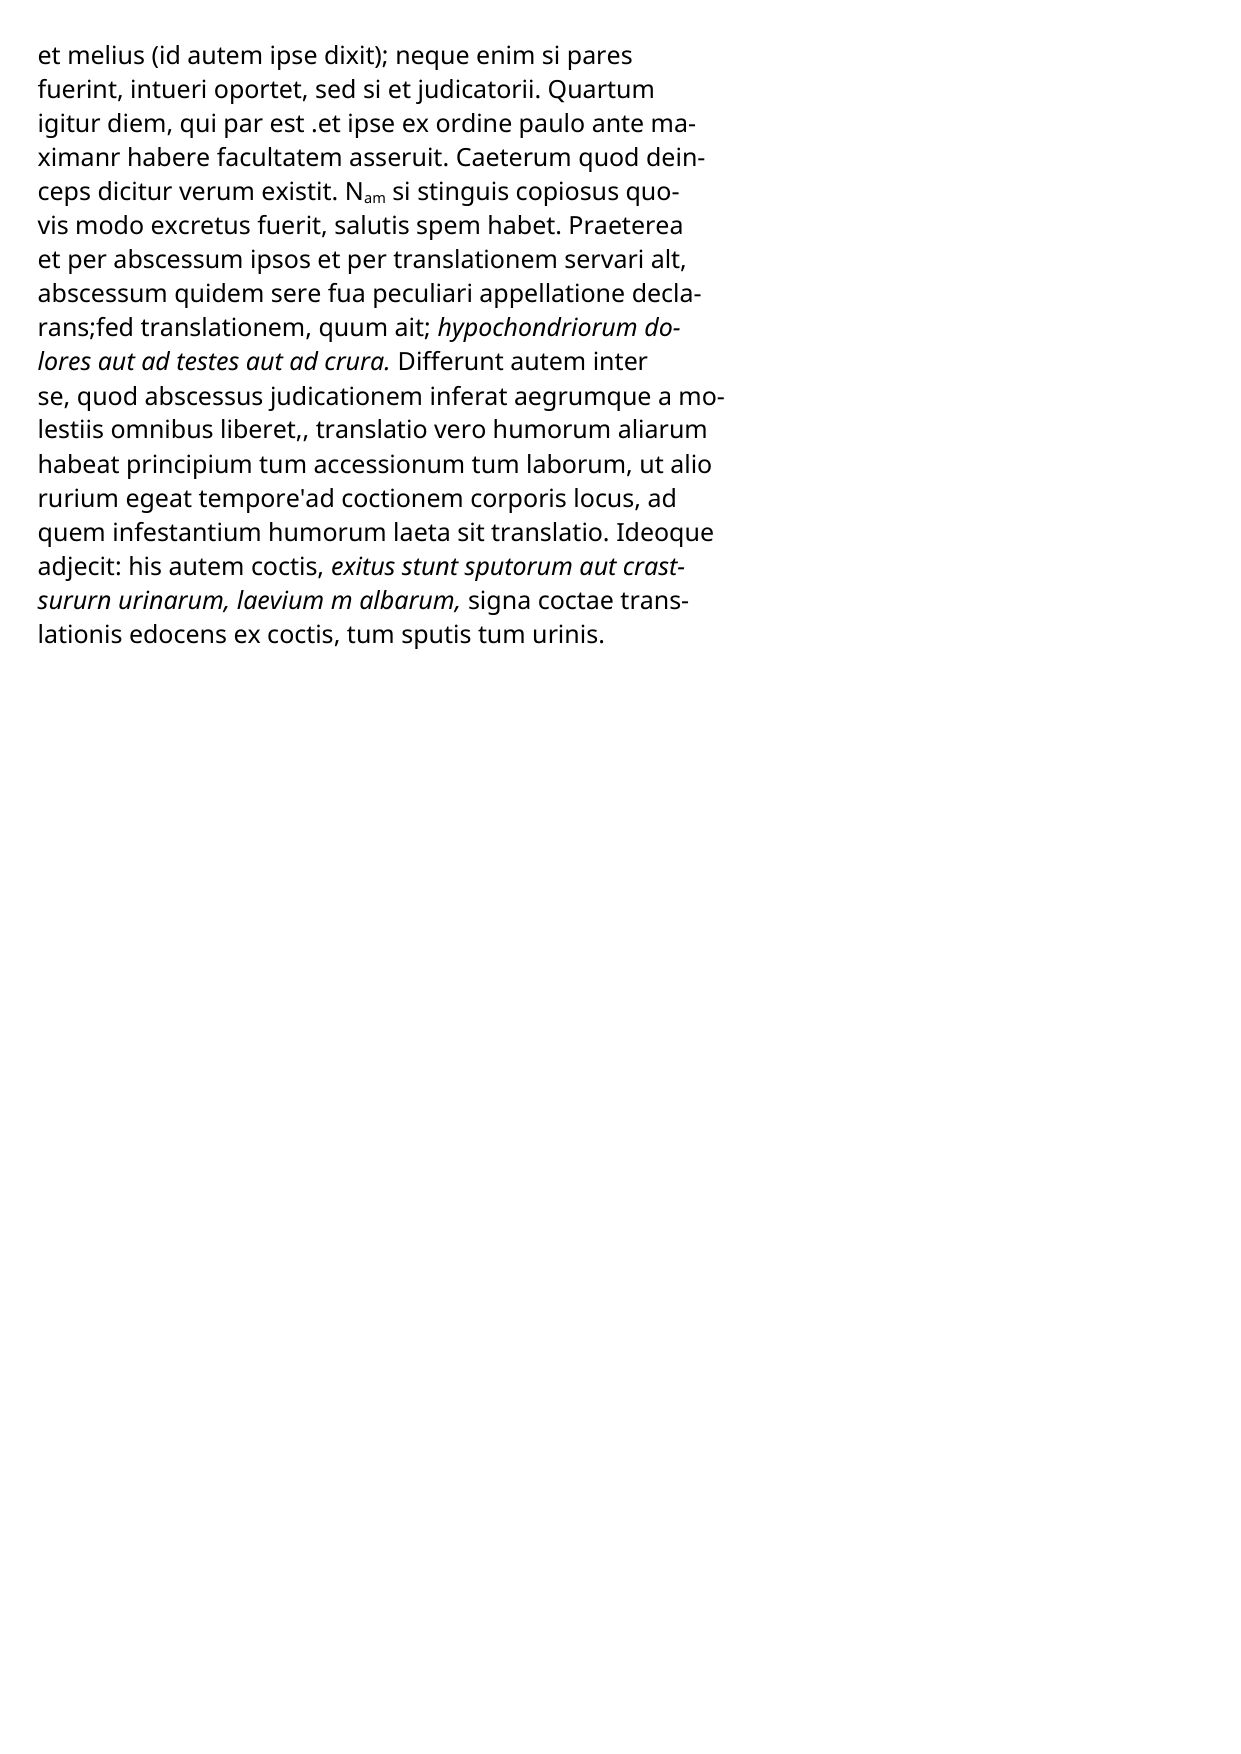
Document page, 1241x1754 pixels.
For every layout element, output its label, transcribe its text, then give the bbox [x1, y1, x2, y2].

text et melius (id autem ipse dixit); neque enim si pares fuerint, intueri oportet, sed si et judicatorii. Quartum igitur diem, qui par est .et ipse ex ordine paulo ante ma- ximanr habere facultatem asseruit. Caeterum quod dein- ceps dicitur verum existit. Nam si stinguis copiosus quo- vis modo excretus fuerit, salutis spem habet. Praeterea et per abscessum ipsos et per translationem servari alt, abscessum quidem sere fua peculiari appellatione decla- rans;fed translationem, quum ait; hypochondriorum do- lores aut ad testes aut ad crura. Differunt autem inter se, quod abscessus judicationem inferat aegrumque a mo- lestiis omnibus liberet,, translatio vero humorum aliarum habeat principium tum accessionum tum laborum, ut alio rurium egeat tempore'ad coctionem corporis locus, ad quem infestantium humorum laeta sit translatio. Ideoque adjecit: his autem coctis, exitus stunt sputorum aut crast- sururn urinarum, laevium m albarum, signa coctae trans- lationis edocens ex coctis, tum sputis tum urinis. [37, 37, 1203, 651]
